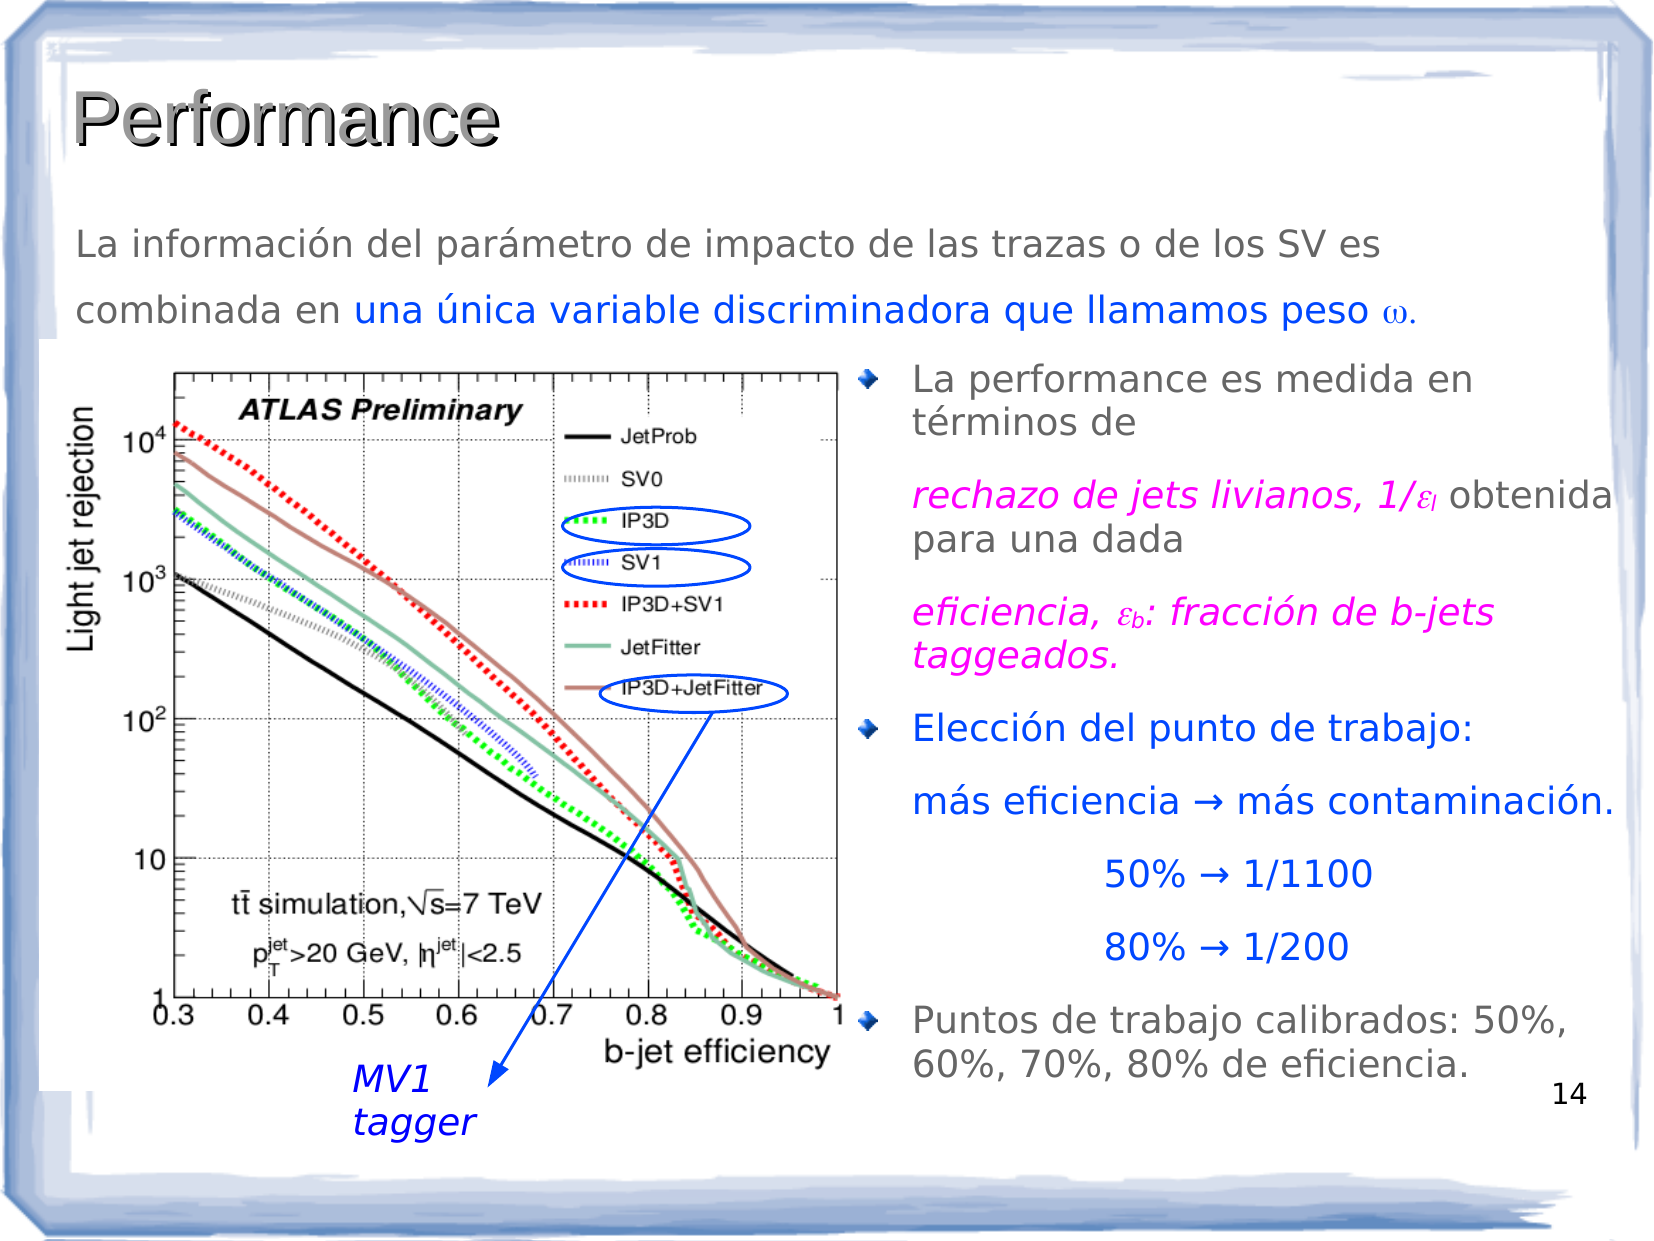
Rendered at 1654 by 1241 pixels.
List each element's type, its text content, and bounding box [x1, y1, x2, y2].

title Performance [49, 37, 1238, 198]
picture [0, 0, 1654, 1241]
list La información del parámetro de impacto de las trazas o de los SV es combinada en una única variable discriminadora que llamamos peso w. [75, 201, 1582, 330]
text_box MV1 tagger [337, 1050, 563, 1152]
list La performance es medida en términos de rechazo de jets livianos, 1/el obtenida para una dada eficiencia, eb: fracción de b-jets taggeados. Elección del punto de trabajo: más eficiencia → más contaminación. 50% → 1/1100 80% → 1/200 Puntos de trabajo calibrados: 50%, 60%, 70%, 80% de eficiencia. [840, 357, 1624, 1117]
